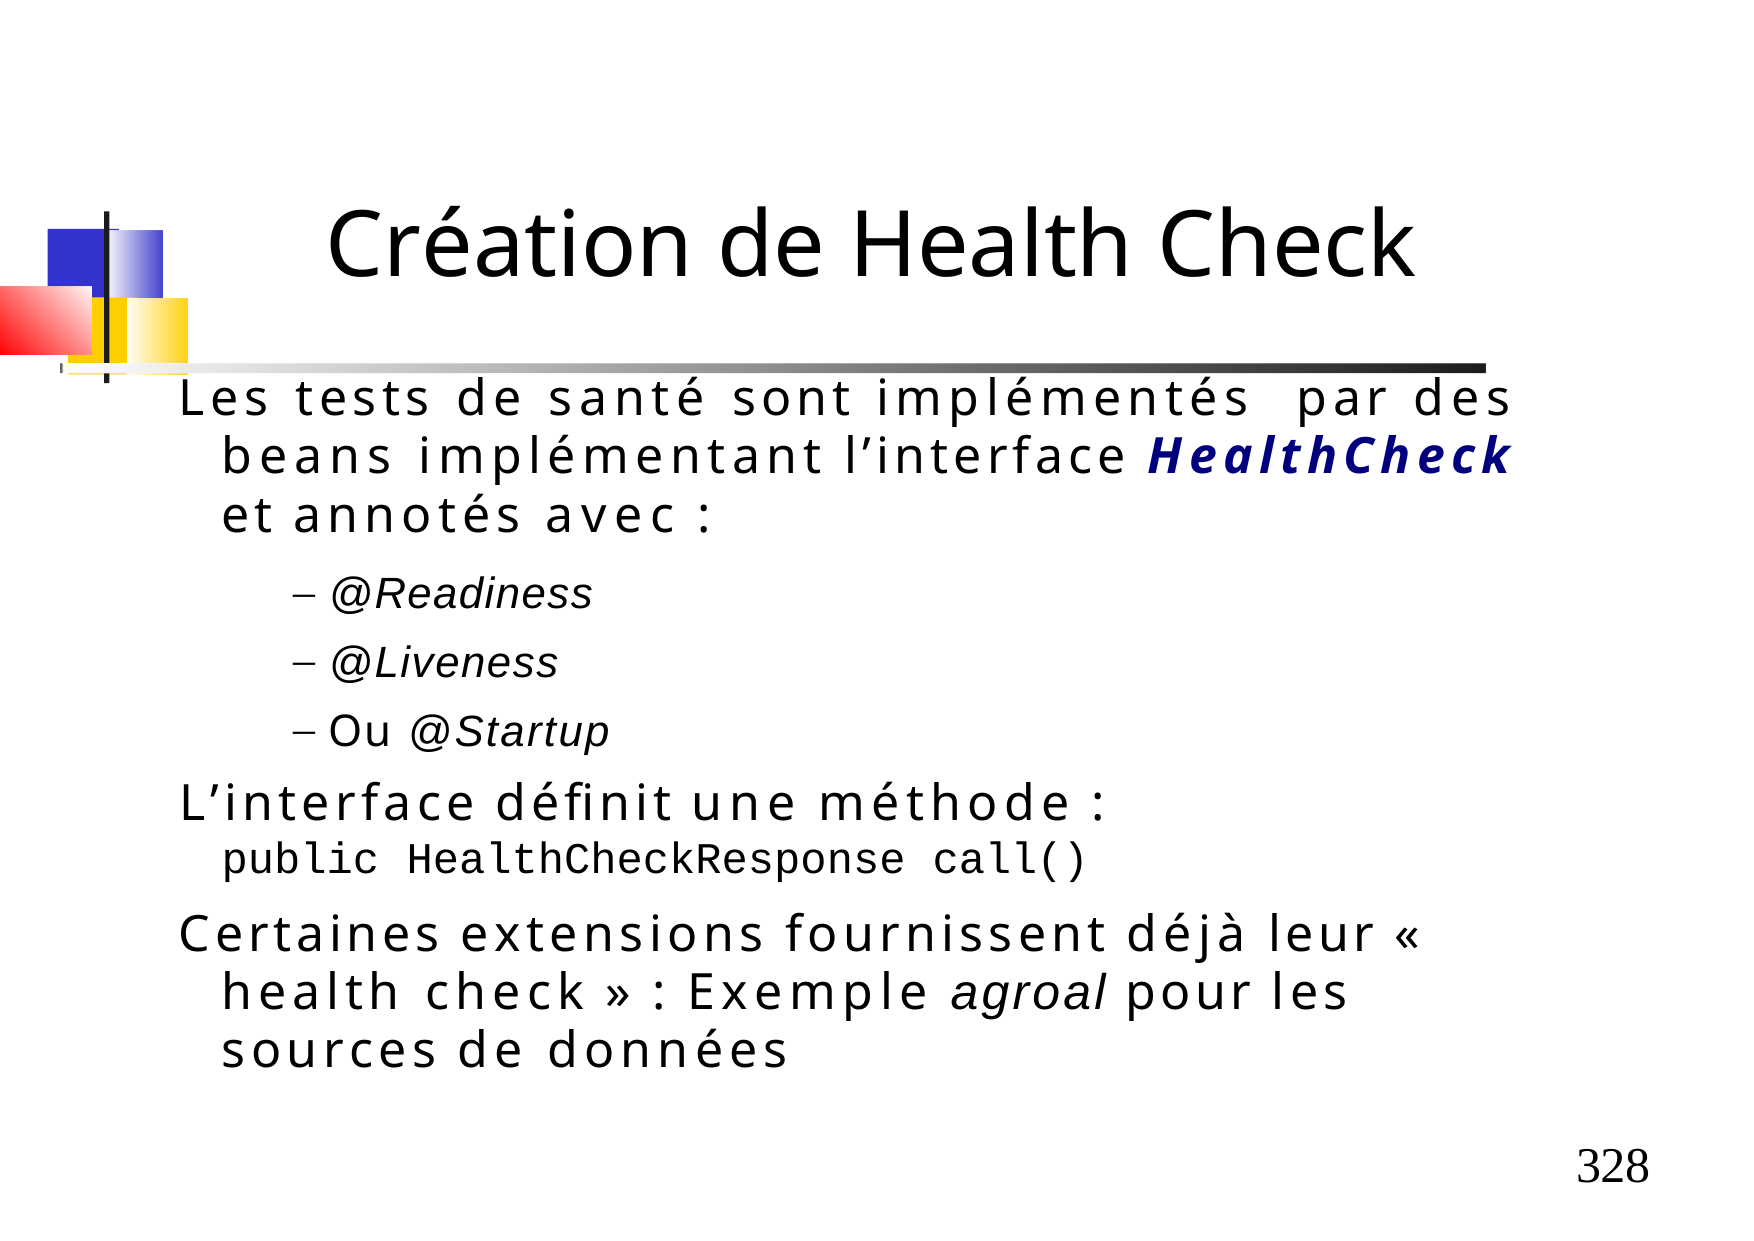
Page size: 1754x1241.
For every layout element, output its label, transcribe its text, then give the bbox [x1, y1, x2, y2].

slide_number 328 [1569, 1135, 1660, 1241]
title Création de Health Check [179, 183, 1564, 406]
picture [60, 229, 179, 384]
picture [0, 285, 92, 355]
text_box Les tests de santé sont implémentés par des beans implémentant l’interface HealthCheck et annotés avec : @Readiness @Liveness Ou @Startup L’interface définit une méthode : public HealthCheckResponse call() Certaines extensions fournissent déjà leur « health check » : Exemple agroal pour les sources de données [177, 364, 1519, 1080]
